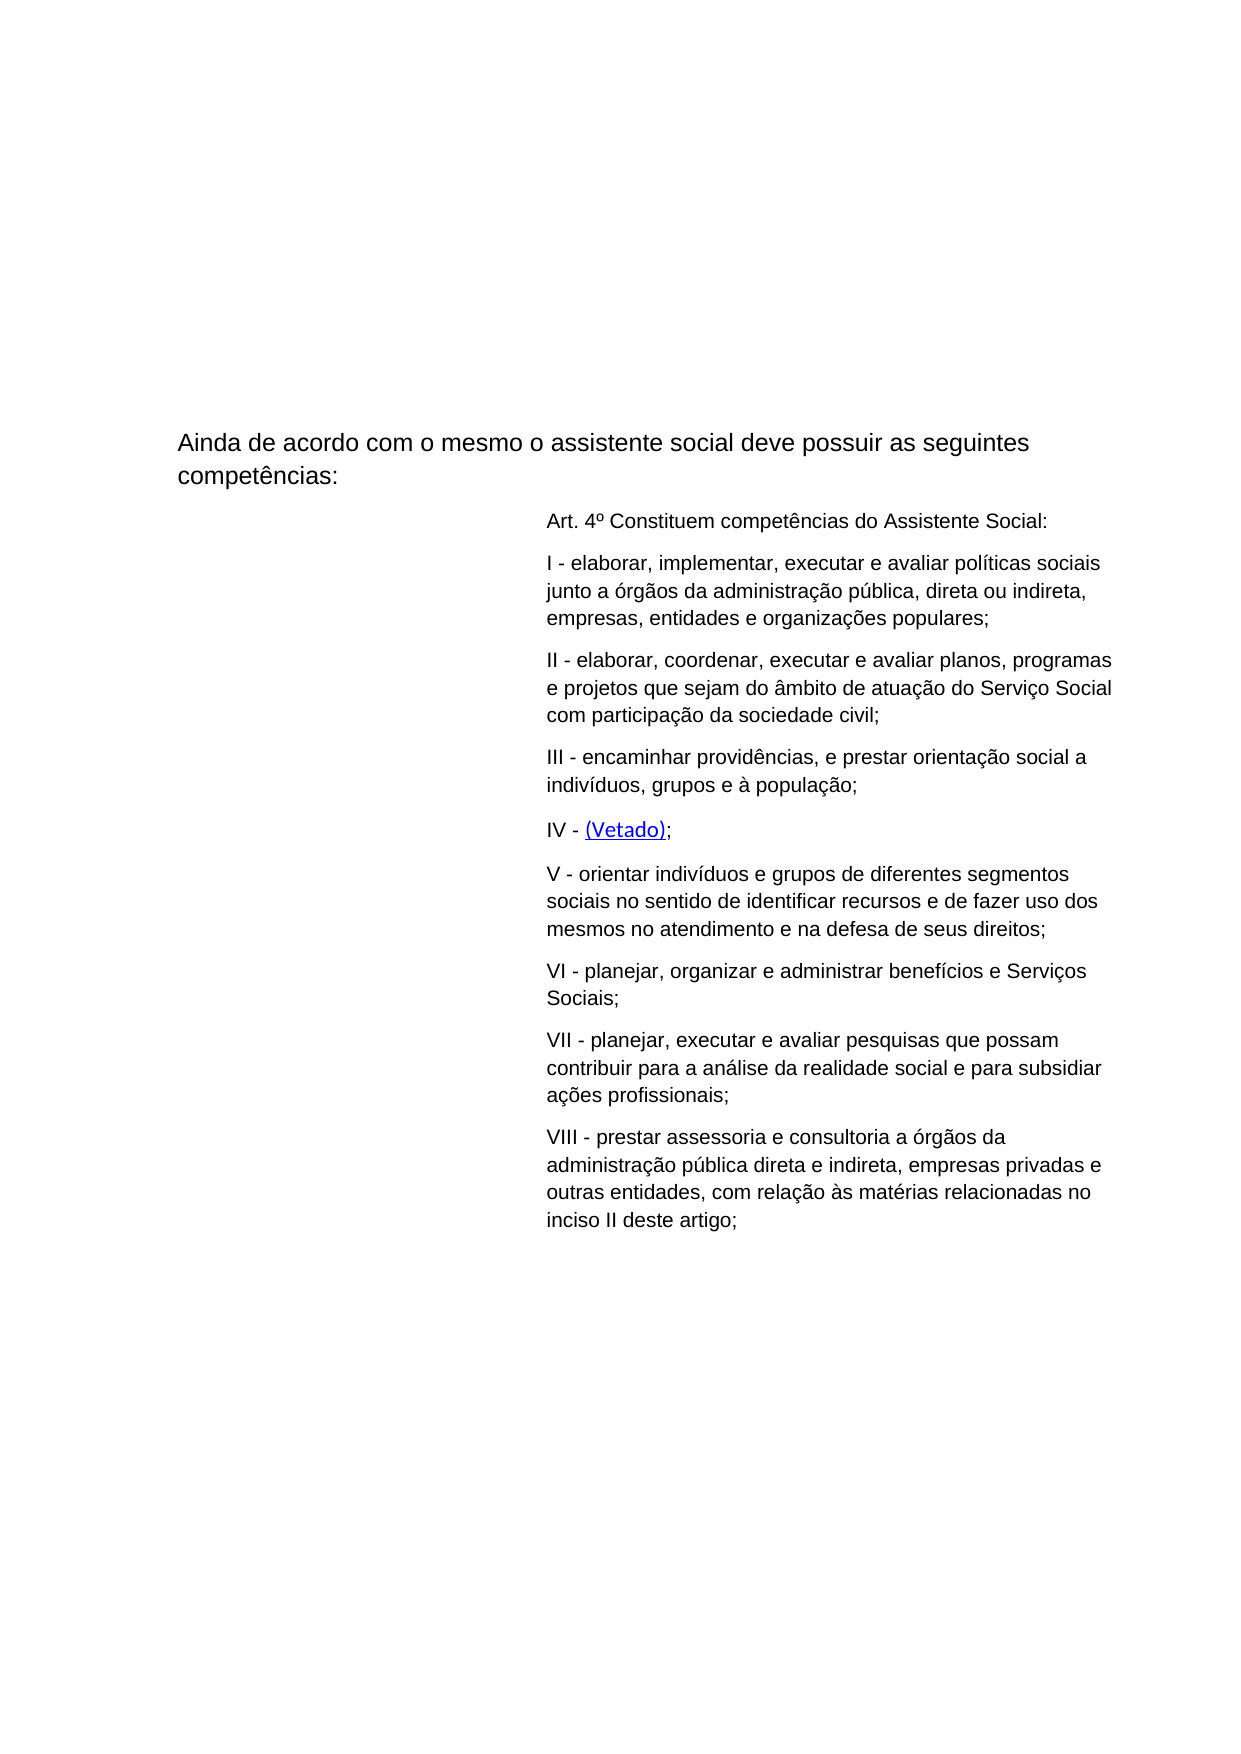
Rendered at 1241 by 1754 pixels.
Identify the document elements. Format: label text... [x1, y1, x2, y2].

text I - elaborar, implementar, executar e avaliar políticas sociais junto a órgãos da administração pública, direta ou indireta, empresas, entidades e organizações populares; [546, 551, 1122, 630]
text Ainda de acordo com o mesmo o assistente social deve possuir as seguintes competências: [177, 428, 1122, 490]
text Art. 4º Constituem competências do Assistente Social: [546, 509, 1122, 533]
text V - orientar indivíduos e grupos de diferentes segmentos sociais no sentido de identificar recursos e de fazer uso dos mesmos no atendimento e na defesa de seus direitos; [546, 861, 1122, 940]
text VIII - prestar assessoria e consultoria a órgãos da administração pública direta e indireta, empresas privadas e outras entidades, com relação às matérias relacionadas no inciso II deste artigo; [546, 1125, 1122, 1232]
text VI - planejar, organizar e administrar benefícios e Serviços Sociais; [546, 958, 1122, 1010]
text IV - (Vetado); [546, 815, 1122, 843]
text III - encaminhar providências, e prestar orientação social a indivíduos, grupos e à população; [546, 745, 1122, 797]
text II - elaborar, coordenar, executar e avaliar planos, programas e projetos que sejam do âmbito de atuação do Serviço Social com participação da sociedade civil; [546, 648, 1122, 727]
text VII - planejar, executar e avaliar pesquisas que possam contribuir para a análise da realidade social e para subsidiar ações profissionais; [546, 1028, 1122, 1107]
